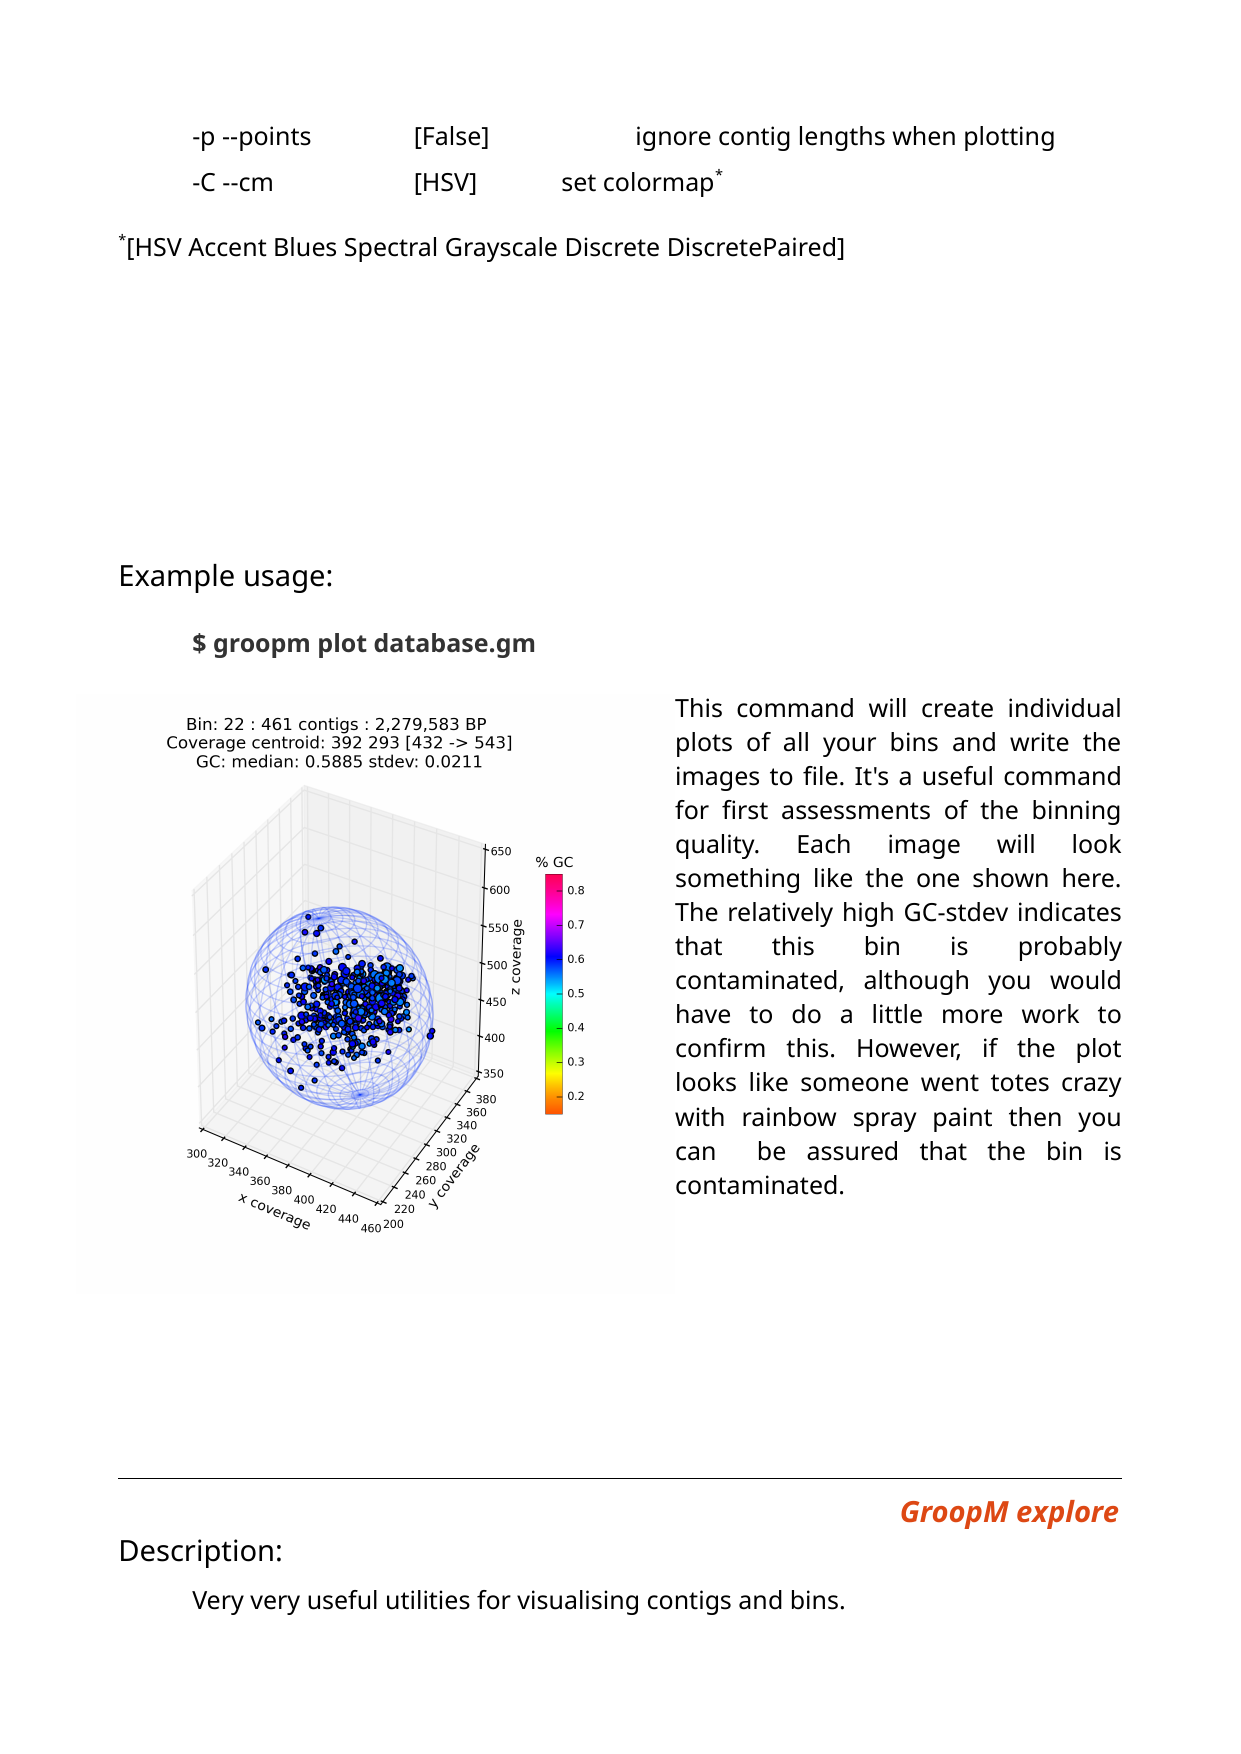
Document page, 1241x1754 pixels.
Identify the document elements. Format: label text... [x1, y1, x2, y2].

text -p --points [False] ignore contig lengths when plotting [118, 118, 1122, 152]
picture [75, 694, 675, 1294]
text Description: [118, 1531, 1122, 1570]
text Example usage: [118, 555, 1122, 595]
text Very very useful utilities for visualising contigs and bins. [118, 1583, 1122, 1617]
text This command will create individual plots of all your bins and write the images to file. It's a useful command for first assessments of the binning quality. Each image will look something like the one shown here. The relatively high GC-stdev indicates that this bin is probably contaminated, although you would have to do a little more work to confirm this. However, if the plot looks like someone went totes crazy with rainbow spray paint then you can be assured that the bin is contaminated. [118, 690, 1122, 1201]
text $ groopm plot database.gm [118, 626, 1122, 660]
text *[HSV Accent Blues Spectral Grayscale Discrete DiscretePaired] [118, 229, 1122, 263]
text -C --cm [HSV] set colormap* [118, 165, 1122, 199]
subtitle GroopM explore [156, 1491, 1122, 1531]
